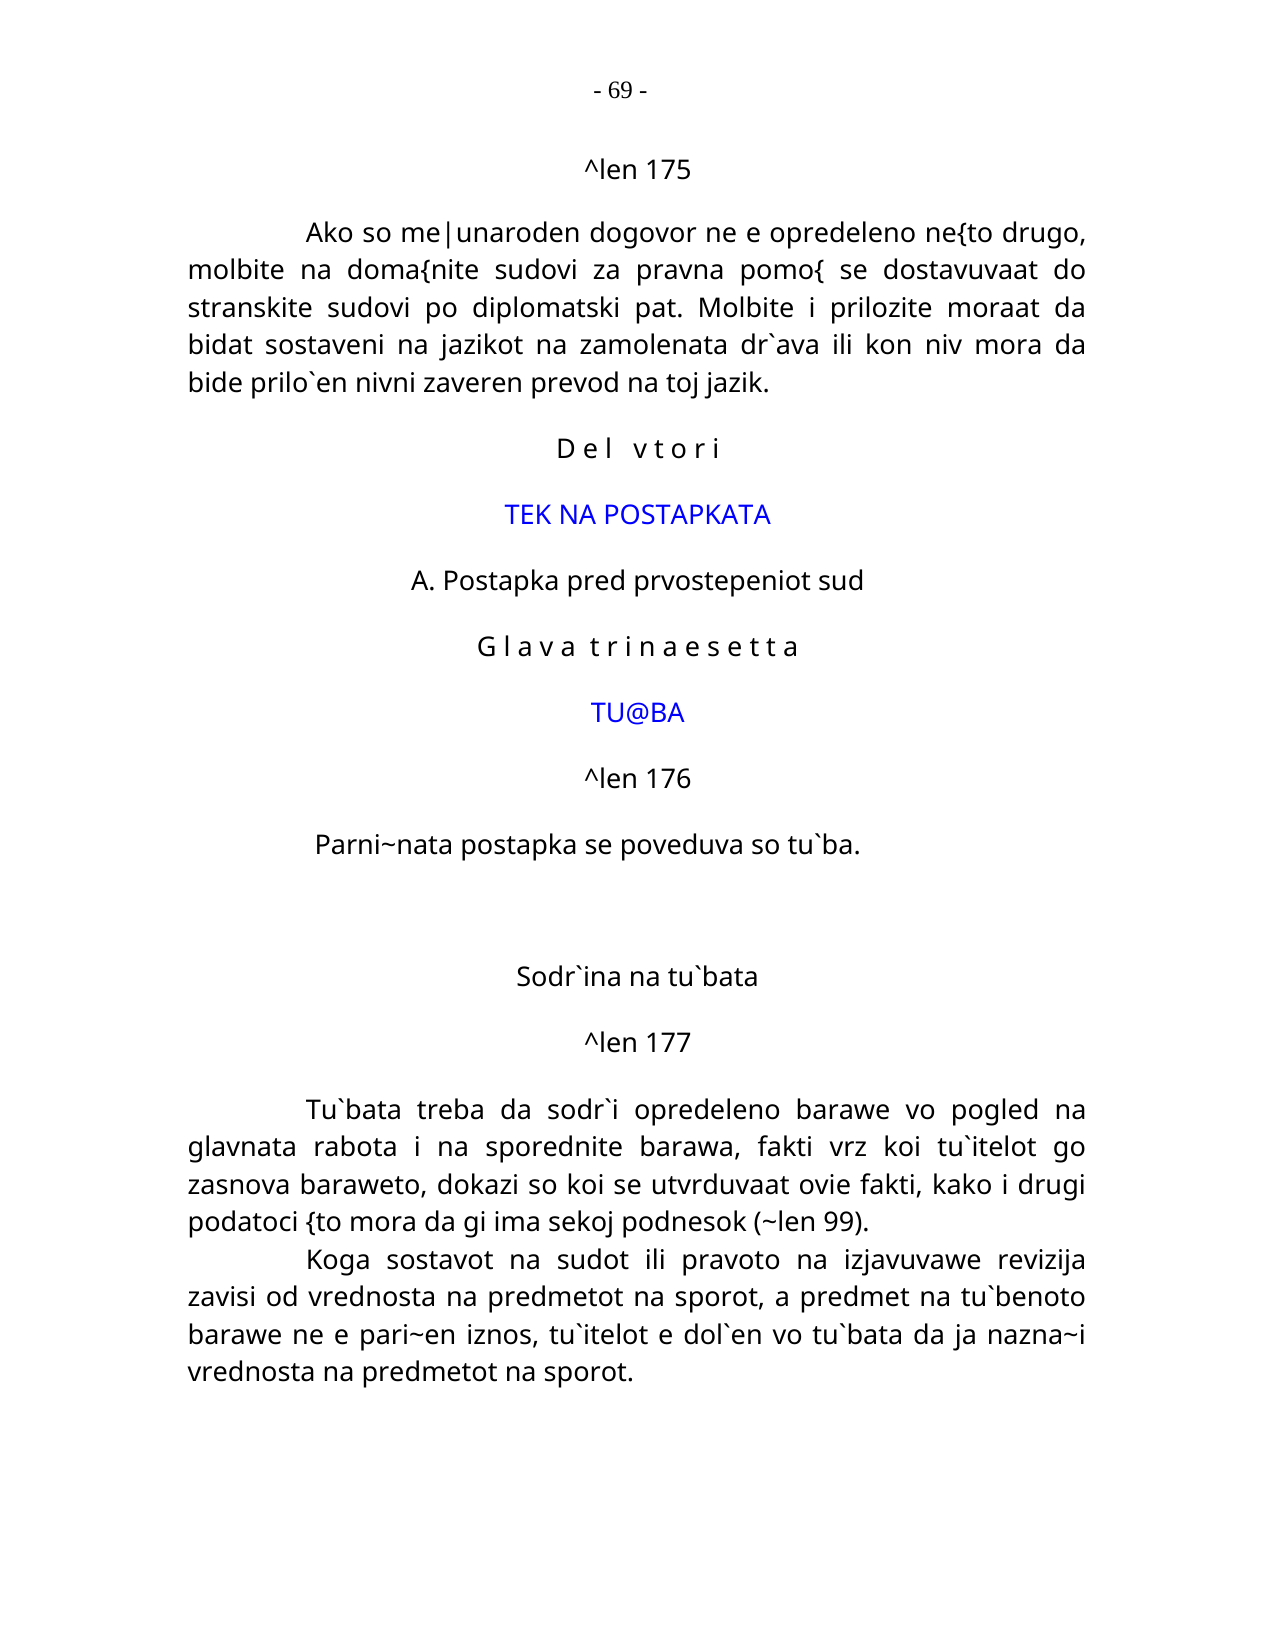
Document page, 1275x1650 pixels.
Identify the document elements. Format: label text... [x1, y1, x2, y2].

text TEK NA POSTAPKATA [187, 495, 1087, 532]
text TU@BA [187, 693, 1087, 730]
text Koga sostavot na sudot ili pravoto na izjavuvawe revizija zavisi od vrednosta na predmetot na sporot, a predmet na tu`benoto barawe ne e pari~en iznos, tu`itelot e dol`en vo tu`bata da ja nazna~i vrednosta na predmetot na sporot. [187, 1239, 1087, 1389]
text G l a v a t r i n a e s e t t a [187, 627, 1087, 664]
text ^len 177 [187, 1023, 1087, 1060]
text Ako so me|unaroden dogovor ne e opredeleno ne{to drugo, molbite na doma{nite sudovi za pravna pomo{ se dostavuvaat do stranskite sudovi po diplomatski pat. Molbite i prilozite moraat da bidat sostaveni na jazikot na zamolenata dr`ava ili kon niv mora da bide prilo`en nivni zaveren prevod na toj jazik. [187, 212, 1087, 400]
text A. Postapka pred prvostepeniot sud [187, 561, 1087, 598]
text ^len 176 [187, 759, 1087, 796]
text Parni~nata postapka se poveduva so tu`ba. [187, 825, 1087, 862]
text D e l v t o r i [187, 429, 1087, 466]
text Sodr`ina na tu`bata [187, 957, 1087, 994]
text ^len 175 [187, 150, 1087, 187]
text Tu`bata treba da sodr`i opredeleno barawe vo pogled na glavnata rabota i na sporednite barawa, fakti vrz koi tu`itelot go zasnova baraweto, dokazi so koi se utvrduvaat ovie fakti, kako i drugi podatoci {to mora da gi ima sekoj podnesok (~len 99). [187, 1089, 1087, 1239]
